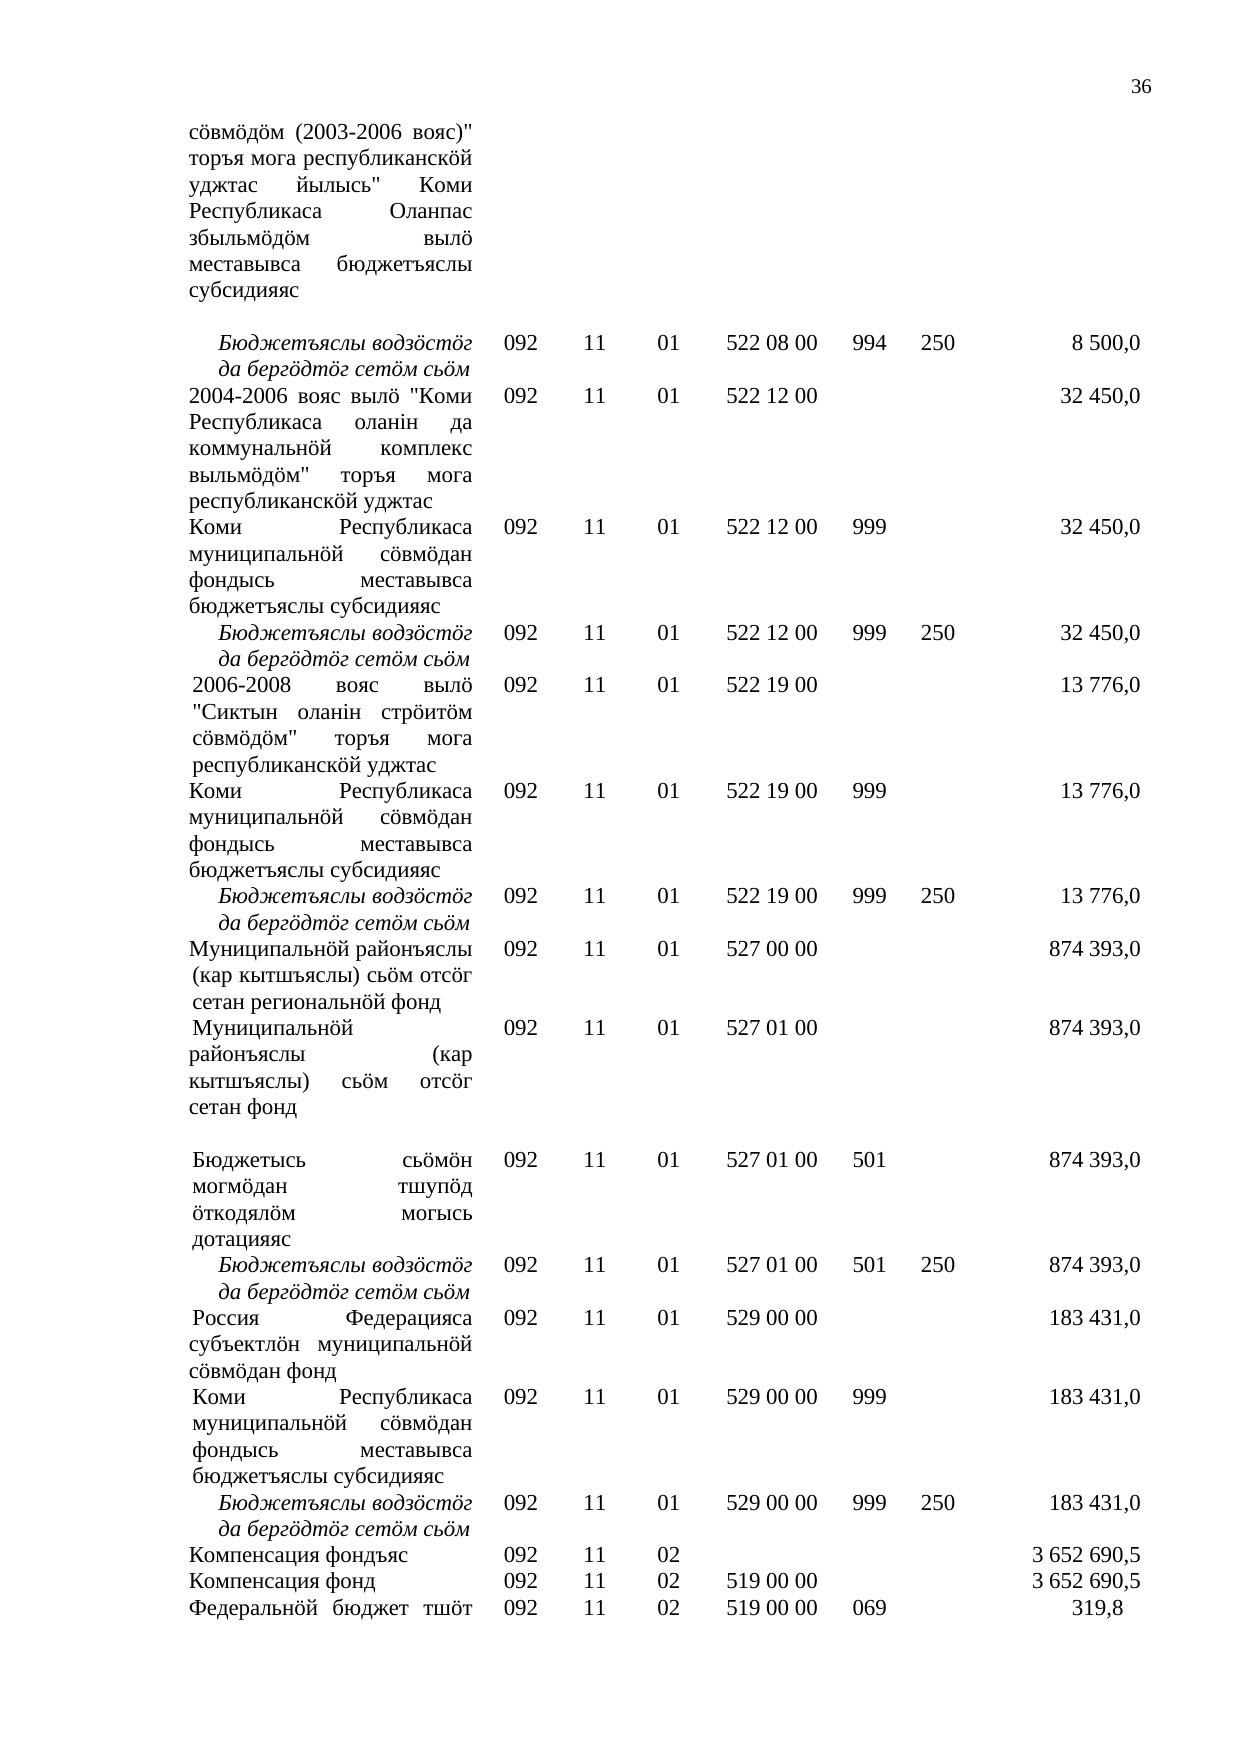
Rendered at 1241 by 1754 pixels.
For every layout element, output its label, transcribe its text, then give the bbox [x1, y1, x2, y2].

table_cell 999 [838, 514, 901, 619]
table_cell 183 431,0 [975, 1383, 1152, 1488]
table_cell 522 12 00 [705, 619, 838, 672]
table_cell 11 [558, 883, 631, 935]
table_cell 501 [838, 1251, 901, 1304]
table_cell [901, 1304, 974, 1383]
table_cell 250 [901, 1251, 974, 1304]
table_cell [901, 118, 974, 329]
table_cell Бюджетъяслы водзöстöг да бергöдтöг сетöм сьöм [177, 1251, 484, 1304]
table_cell [901, 1383, 974, 1488]
table_cell [975, 118, 1152, 329]
table_cell 092 [484, 1146, 558, 1251]
table_cell сöвмöдöм (2003-2006 вояс)" торъя мога республиканскöй уджтас йылысь" Коми Республикаса Оланпас збыльмöдöм вылö меставывса бюджетъяслы субсидияяс [177, 118, 484, 329]
table_cell 092 [484, 619, 558, 672]
table_cell 527 01 00 [705, 1251, 838, 1304]
table_cell 250 [901, 329, 974, 382]
table_cell 522 19 00 [705, 883, 838, 935]
table_cell 999 [838, 777, 901, 882]
table_cell [705, 118, 838, 329]
table_cell 01 [631, 1304, 705, 1383]
table_cell Муниципальнöй районъяслы (кар кытшъяслы) сьöм отсöг сетан региональнöй фонд [177, 935, 484, 1014]
table_cell 02 [631, 1541, 705, 1568]
table_cell Бюджетъяслы водзöстöг да бергöдтöг сетöм сьöм [177, 1489, 484, 1541]
table_cell 529 00 00 [705, 1304, 838, 1383]
table_cell [901, 1594, 974, 1620]
table_cell 999 [838, 1489, 901, 1541]
table_cell 13 776,0 [975, 777, 1152, 882]
table_cell 092 [484, 1251, 558, 1304]
table_cell 092 [484, 672, 558, 777]
table_cell [901, 935, 974, 1014]
table_cell [901, 514, 974, 619]
table_cell 01 [631, 935, 705, 1014]
table_cell 522 19 00 [705, 672, 838, 777]
table_cell Коми Республикаса муниципальнöй сöвмöдан фондысь меставывса бюджетъяслы субсидияяс [177, 1383, 484, 1488]
table_cell [631, 118, 705, 329]
table_cell 11 [558, 1014, 631, 1146]
table_cell 250 [901, 883, 974, 935]
table_cell Россия Федерацияса субъектлöн муниципальнöй сöвмöдан фонд [177, 1304, 484, 1383]
table_cell 999 [838, 1383, 901, 1488]
table_cell 3 652 690,5 [975, 1541, 1152, 1568]
table_cell [705, 1541, 838, 1568]
table_cell 994 [838, 329, 901, 382]
table_cell 999 [838, 619, 901, 672]
table_cell Муниципальнöй районъяслы (кар кытшъяслы) сьöм отсöг сетан фонд [177, 1014, 484, 1146]
table_cell [901, 672, 974, 777]
table_cell [484, 118, 558, 329]
table_cell Коми Республикаса муниципальнöй сöвмöдан фондысь меставывса бюджетъяслы субсидияяс [177, 514, 484, 619]
table_cell [901, 1014, 974, 1146]
table_cell 319,8 [975, 1594, 1152, 1620]
table_cell Бюджетысь сьöмöн могмöдан тшупöд öткодялöм могысь дотацияяс [177, 1146, 484, 1251]
table_cell 092 [484, 382, 558, 513]
table_cell 183 431,0 [975, 1489, 1152, 1541]
table_cell 11 [558, 1146, 631, 1251]
table_cell 092 [484, 1383, 558, 1488]
table_cell 32 450,0 [975, 514, 1152, 619]
table_cell 527 01 00 [705, 1146, 838, 1251]
table_cell 092 [484, 1541, 558, 1568]
table_cell 092 [484, 329, 558, 382]
table_cell 32 450,0 [975, 382, 1152, 513]
table_cell 11 [558, 777, 631, 882]
table_cell 092 [484, 514, 558, 619]
table_cell 874 393,0 [975, 1251, 1152, 1304]
table_cell 999 [838, 883, 901, 935]
table_cell 092 [484, 883, 558, 935]
table_cell Компенсация фондъяс [177, 1541, 484, 1568]
table_cell 11 [558, 514, 631, 619]
table_cell 522 08 00 [705, 329, 838, 382]
table_cell 13 776,0 [975, 672, 1152, 777]
table_cell Бюджетъяслы водзöстöг да бергöдтöг сетöм сьöм [177, 883, 484, 935]
table_cell 11 [558, 672, 631, 777]
table_cell 02 [631, 1568, 705, 1594]
table_cell 092 [484, 777, 558, 882]
table_cell 092 [484, 1594, 558, 1620]
table_cell 529 00 00 [705, 1383, 838, 1488]
table_cell [901, 1541, 974, 1568]
table_cell 11 [558, 1489, 631, 1541]
table_cell Бюджетъяслы водзöстöг да бергöдтöг сетöм сьöм [177, 329, 484, 382]
table_cell 874 393,0 [975, 1146, 1152, 1251]
table_cell 092 [484, 1014, 558, 1146]
table_cell [901, 1568, 974, 1594]
table_cell [838, 382, 901, 513]
table_cell [901, 777, 974, 882]
table_cell 01 [631, 672, 705, 777]
table_cell 2006-2008 вояс вылö "Сиктын оланiн стрöитöм сöвмöдöм" торъя мога республиканскöй уджтас [177, 672, 484, 777]
table_cell 01 [631, 1251, 705, 1304]
table_cell Компенсация фонд [177, 1568, 484, 1594]
table_cell 01 [631, 777, 705, 882]
table_cell 11 [558, 1251, 631, 1304]
table_cell [838, 935, 901, 1014]
table_cell 092 [484, 1489, 558, 1541]
table_cell 11 [558, 1594, 631, 1620]
table_cell 250 [901, 619, 974, 672]
table_cell [558, 118, 631, 329]
table_cell 069 [838, 1594, 901, 1620]
table_cell 092 [484, 935, 558, 1014]
table_cell 519 00 00 [705, 1594, 838, 1620]
table_cell 527 00 00 [705, 935, 838, 1014]
table_cell 092 [484, 1568, 558, 1594]
table_cell 01 [631, 883, 705, 935]
table_cell 527 01 00 [705, 1014, 838, 1146]
table_cell 01 [631, 619, 705, 672]
table_cell 3 652 690,5 [975, 1568, 1152, 1594]
table_cell [838, 1568, 901, 1594]
table_cell 874 393,0 [975, 935, 1152, 1014]
table_cell [838, 672, 901, 777]
table_cell [838, 1541, 901, 1568]
table_cell 183 431,0 [975, 1304, 1152, 1383]
table_cell 522 12 00 [705, 382, 838, 513]
table_cell 01 [631, 1489, 705, 1541]
table_cell 11 [558, 1568, 631, 1594]
table_cell 529 00 00 [705, 1489, 838, 1541]
table_cell 522 19 00 [705, 777, 838, 882]
table_cell [901, 382, 974, 513]
table_cell 01 [631, 382, 705, 513]
table_cell 01 [631, 1383, 705, 1488]
table_cell 11 [558, 1541, 631, 1568]
table_cell Коми Республикаса муниципальнöй сöвмöдан фондысь меставывса бюджетъяслы субсидияяс [177, 777, 484, 882]
table_cell 01 [631, 1014, 705, 1146]
table_cell 02 [631, 1594, 705, 1620]
table_cell Бюджетъяслы водзöстöг да бергöдтöг сетöм сьöм [177, 619, 484, 672]
table_cell 11 [558, 329, 631, 382]
table_cell 11 [558, 1304, 631, 1383]
table_cell [838, 1014, 901, 1146]
table_cell 01 [631, 329, 705, 382]
table_cell 11 [558, 935, 631, 1014]
table_cell 092 [484, 1304, 558, 1383]
table_cell 11 [558, 1383, 631, 1488]
table_cell [838, 118, 901, 329]
table_cell 2004-2006 вояс вылö "Коми Республикаса оланiн да коммунальнöй комплекс выльмöдöм" торъя мога республиканскöй уджтас [177, 382, 484, 513]
table_cell 519 00 00 [705, 1568, 838, 1594]
table_cell 874 393,0 [975, 1014, 1152, 1146]
table_cell 11 [558, 619, 631, 672]
table_cell 01 [631, 1146, 705, 1251]
table_cell 250 [901, 1489, 974, 1541]
table_cell 13 776,0 [975, 883, 1152, 935]
table_cell 11 [558, 382, 631, 513]
table_cell 522 12 00 [705, 514, 838, 619]
table_cell 32 450,0 [975, 619, 1152, 672]
table_cell Федеральнöй бюджет тшöт [177, 1594, 484, 1620]
table_cell [838, 1304, 901, 1383]
table_cell 501 [838, 1146, 901, 1251]
table_cell 8 500,0 [975, 329, 1152, 382]
table_cell [901, 1146, 974, 1251]
table_cell 01 [631, 514, 705, 619]
